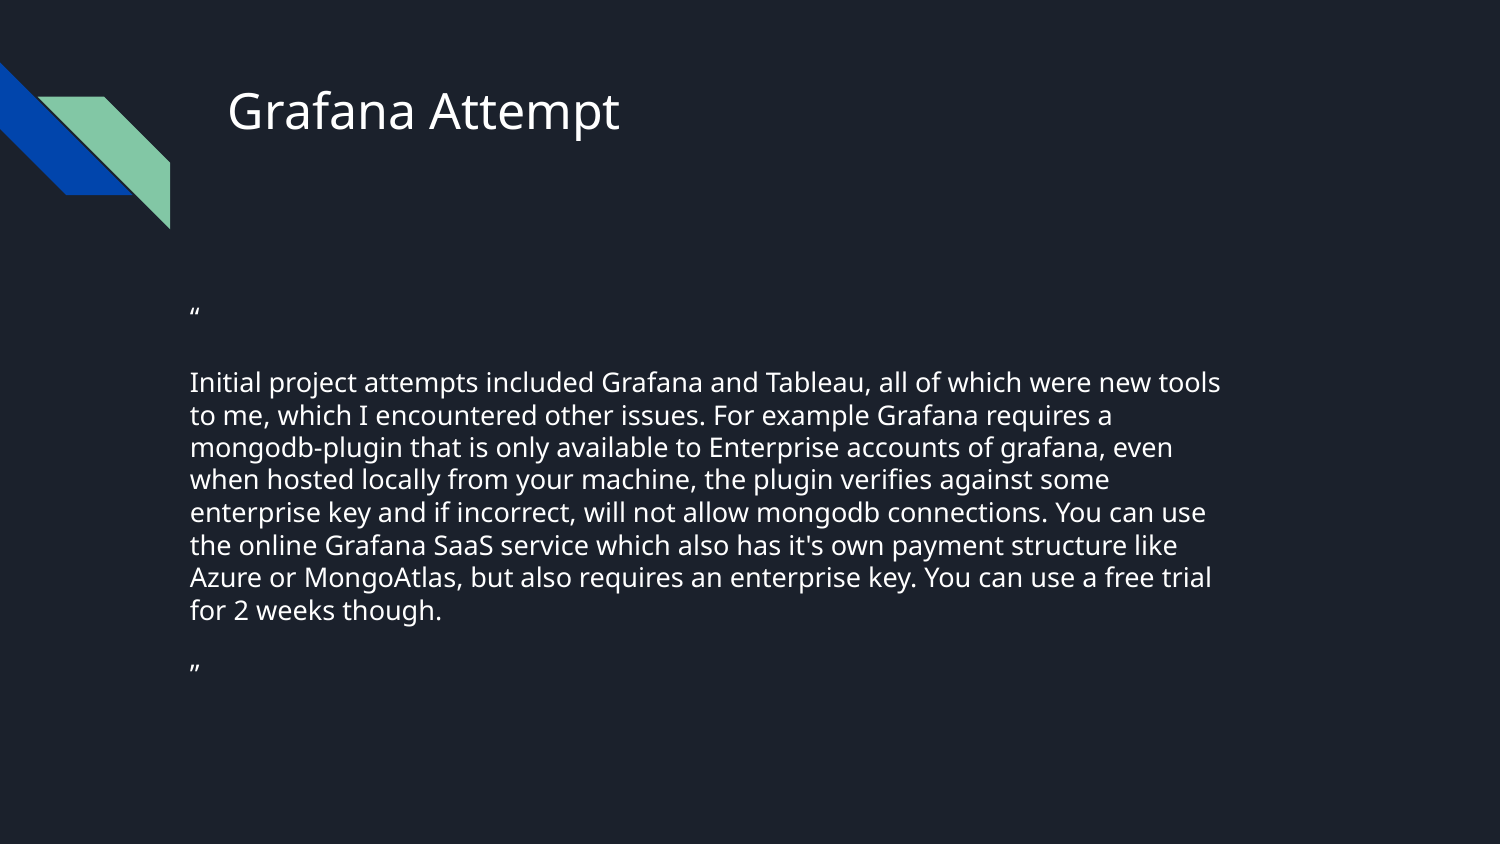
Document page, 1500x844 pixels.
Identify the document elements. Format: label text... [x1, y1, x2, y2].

title Grafana Attempt [212, 64, 1368, 215]
text_box “ Initial project attempts included Grafana and Tableau, all of which were new tools to me, which I encountered other issues. For example Grafana requires a mongodb-plugin that is only available to Enterprise accounts of grafana, even when hosted locally from your machine, the plugin verifies against some enterprise key and if incorrect, will not allow mongodb connections. You can use the online Grafana SaaS service which also has it's own payment structure like Azure or MongoAtlas, but also requires an enterprise key. You can use a free trial for 2 weeks though. ” [174, 285, 1246, 685]
